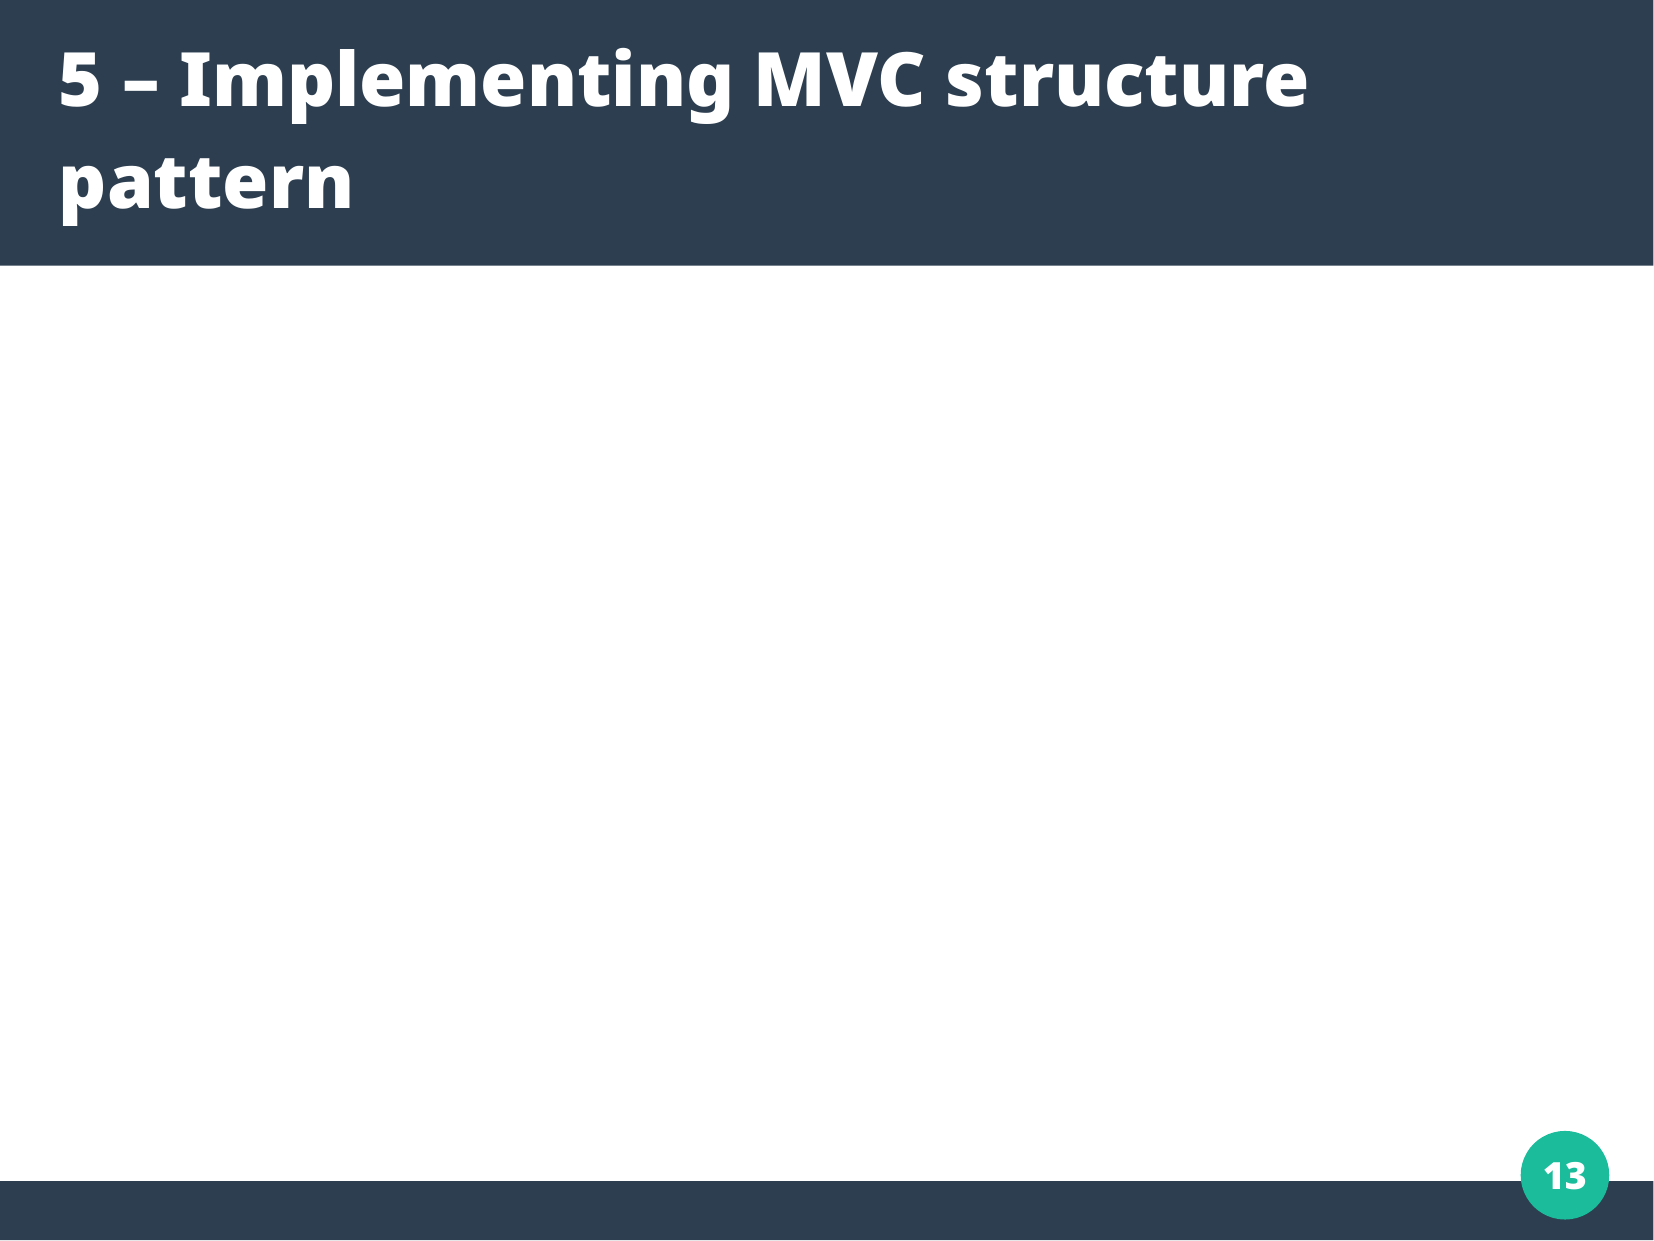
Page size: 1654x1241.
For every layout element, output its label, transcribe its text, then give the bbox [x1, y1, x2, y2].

title 5 – Implementing MVC structure pattern [59, 49, 1595, 207]
